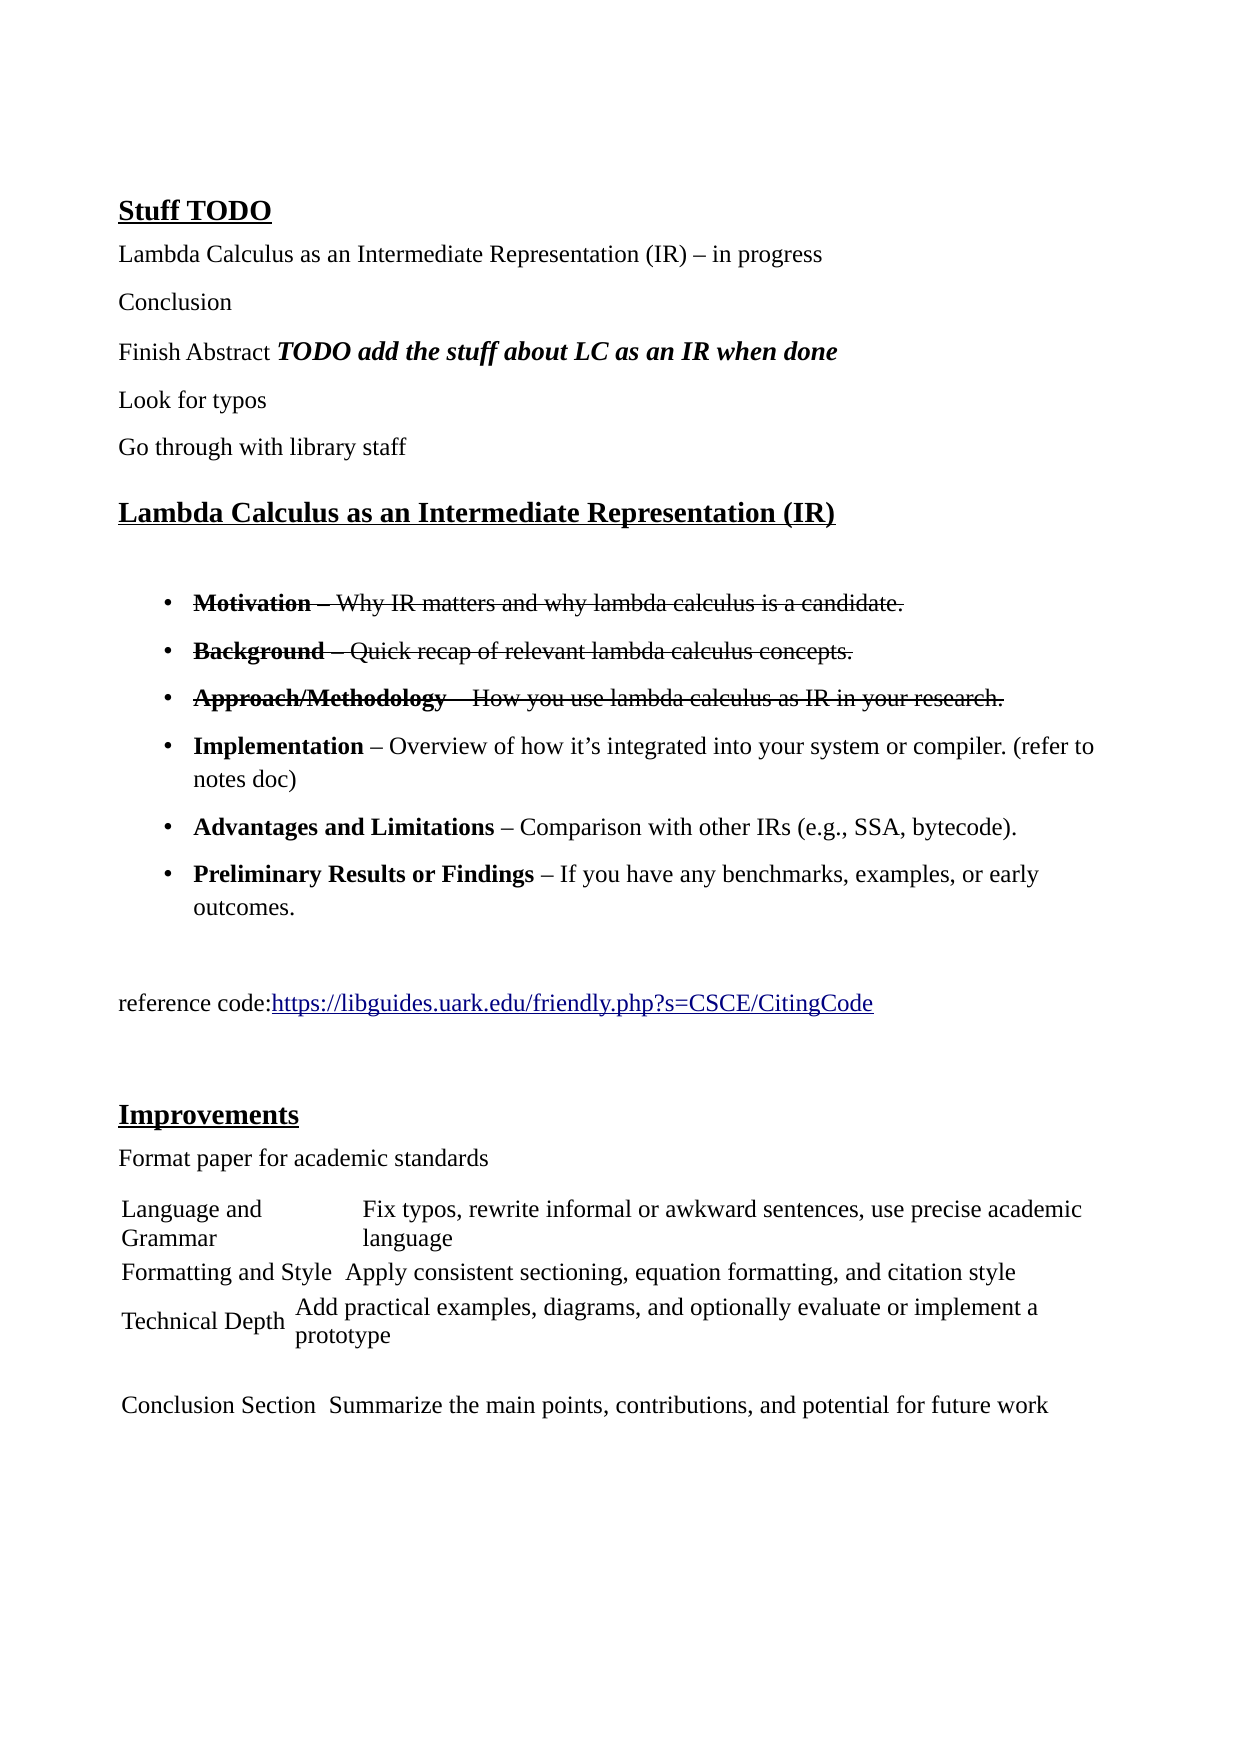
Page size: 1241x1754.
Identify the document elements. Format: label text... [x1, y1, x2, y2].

table_header Conclusion Section [118, 1387, 326, 1421]
text Go through with library staff [118, 432, 1122, 461]
list Advantages and Limitations – Comparison with other IRs (e.g., SSA, bytecode). [164, 812, 1122, 841]
subtitle Lambda Calculus as an Intermediate Representation (IR) [118, 495, 1122, 528]
text Finish Abstract TODO add the stuff about LC as an IR when done [118, 334, 1122, 366]
table_header [343, 1352, 1122, 1387]
list Approach/Methodology – How you use lambda calculus as IR in your research. [164, 683, 1122, 712]
table_header Language and Grammar [118, 1191, 359, 1254]
table_header Fix typos, rewrite informal or awkward sentences, use precise academic language [360, 1191, 1122, 1254]
list Background – Quick recap of relevant lambda calculus concepts. [164, 636, 1122, 665]
text Format paper for academic standards [118, 1143, 1122, 1172]
list Preliminary Results or Findings – If you have any benchmarks, examples, or early outcomes. [164, 859, 1122, 921]
table_header Apply consistent sectioning, equation formatting, and citation style [342, 1254, 1029, 1289]
text Look for typos [118, 385, 1122, 414]
subtitle Improvements [118, 1097, 1122, 1131]
table_header [118, 1352, 343, 1387]
subtitle Stuff TODO [118, 193, 1122, 227]
list Implementation – Overview of how it’s integrated into your system or compiler. (refer to notes doc) [164, 731, 1122, 793]
table_header Technical Depth [118, 1289, 292, 1352]
text reference code:https://libguides.uark.edu/friendly.php?s=CSCE/CitingCode [118, 988, 1122, 1016]
text Lambda Calculus as an Intermediate Representation (IR) – in progress [118, 239, 1122, 268]
table_header Add practical examples, diagrams, and optionally evaluate or implement a prototype [292, 1289, 1122, 1352]
table_header Summarize the main points, contributions, and potential for future work [326, 1387, 1062, 1421]
text Conclusion [118, 287, 1122, 316]
table_header Formatting and Style [118, 1254, 342, 1289]
list Motivation – Why IR matters and why lambda calculus is a candidate. [164, 588, 1122, 617]
